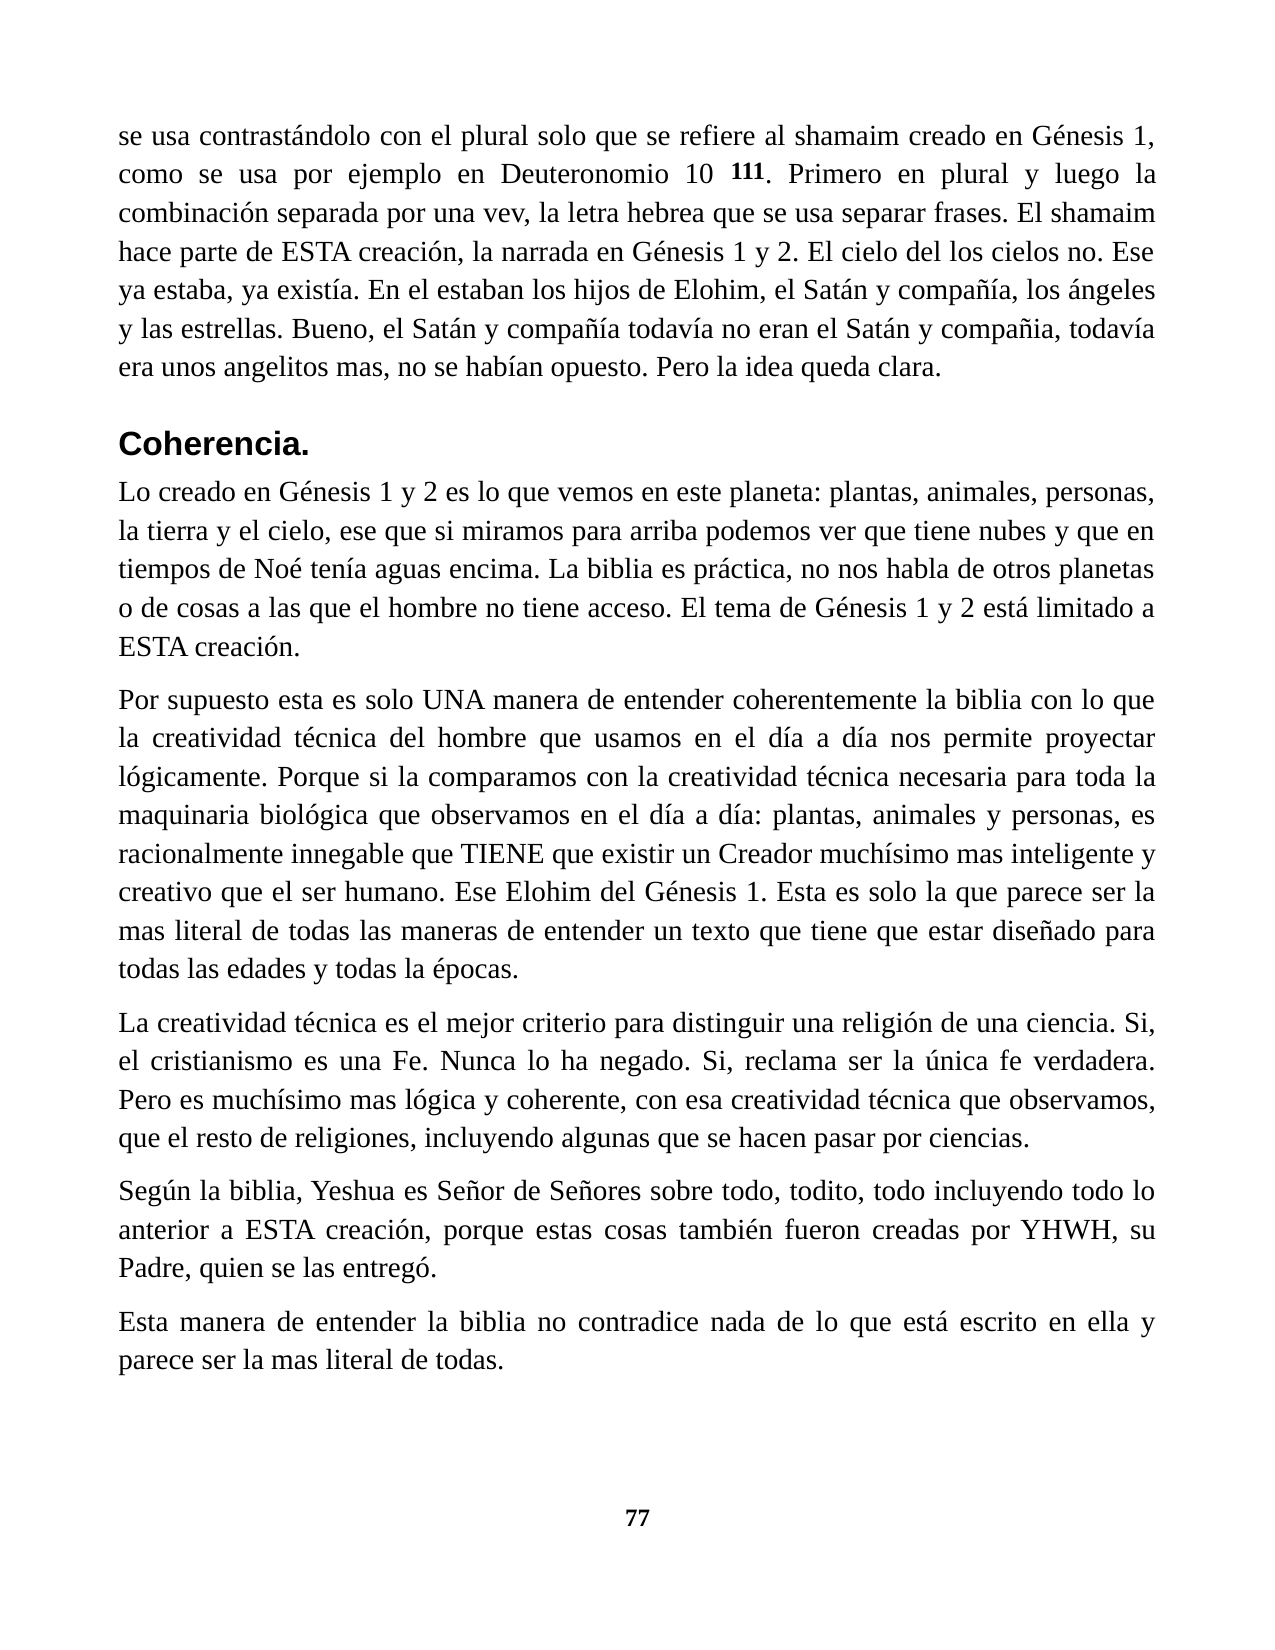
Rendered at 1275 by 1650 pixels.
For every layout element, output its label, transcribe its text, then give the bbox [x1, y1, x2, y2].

text Según la biblia, Yeshua es Señor de Señores sobre todo, todito, todo incluyendo todo lo anterior a ESTA creación, porque estas cosas también fueron creadas por YHWH, su Padre, quien se las entregó. [118, 1173, 1157, 1284]
text Esta manera de entender la biblia no contradice nada de lo que está escrito en ella y parece ser la mas literal de todas. [118, 1304, 1157, 1376]
text La creatividad técnica es el mejor criterio para distinguir una religión de una ciencia. Si, el cristianismo es una Fe. Nunca lo ha negado. Si, reclama ser la única fe verdadera. Pero es muchísimo mas lógica y coherente, con esa creatividad técnica que observamos, que el resto de religiones, incluyendo algunas que se hacen pasar por ciencias. [118, 1005, 1157, 1154]
text Lo creado en Génesis 1 y 2 es lo que vemos en este planeta: plantas, animales, personas, la tierra y el cielo, ese que si miramos para arriba podemos ver que tiene nubes y que en tiempos de Noé tenía aguas encima. La biblia es práctica, no nos habla de otros planetas o de cosas a las que el hombre no tiene acceso. El tema de Génesis 1 y 2 está limitado a ESTA creación. [118, 474, 1157, 662]
text se usa contrastándolo con el plural solo que se refiere al shamaim creado en Génesis 1, como se usa por ejemplo en Deuteronomio 10 . Primero en plural y luego la combinación separada por una vev, la letra hebrea que se usa separar frases. El shamaim hace parte de ESTA creación, la narrada en Génesis 1 y 2. El cielo del los cielos no. Ese ya estaba, ya existía. En el estaban los hijos de Elohim, el Satán y compañía, los ángeles y las estrellas. Bueno, el Satán y compañía todavía no eran el Satán y compañia, todavía era unos angelitos mas, no se habían opuesto. Pero la idea queda clara. [118, 118, 1157, 383]
subtitle Coherencia. [118, 423, 1157, 462]
text Por supuesto esta es solo UNA manera de entender coherentemente la biblia con lo que la creatividad técnica del hombre que usamos en el día a día nos permite proyectar lógicamente. Porque si la comparamos con la creatividad técnica necesaria para toda la maquinaria biológica que observamos en el día a día: plantas, animales y personas, es racionalmente innegable que TIENE que existir un Creador muchísimo mas inteligente y creativo que el ser humano. Ese Elohim del Génesis 1. Esta es solo la que parece ser la mas literal de todas las maneras de entender un texto que tiene que estar diseñado para todas las edades y todas la épocas. [118, 682, 1157, 985]
